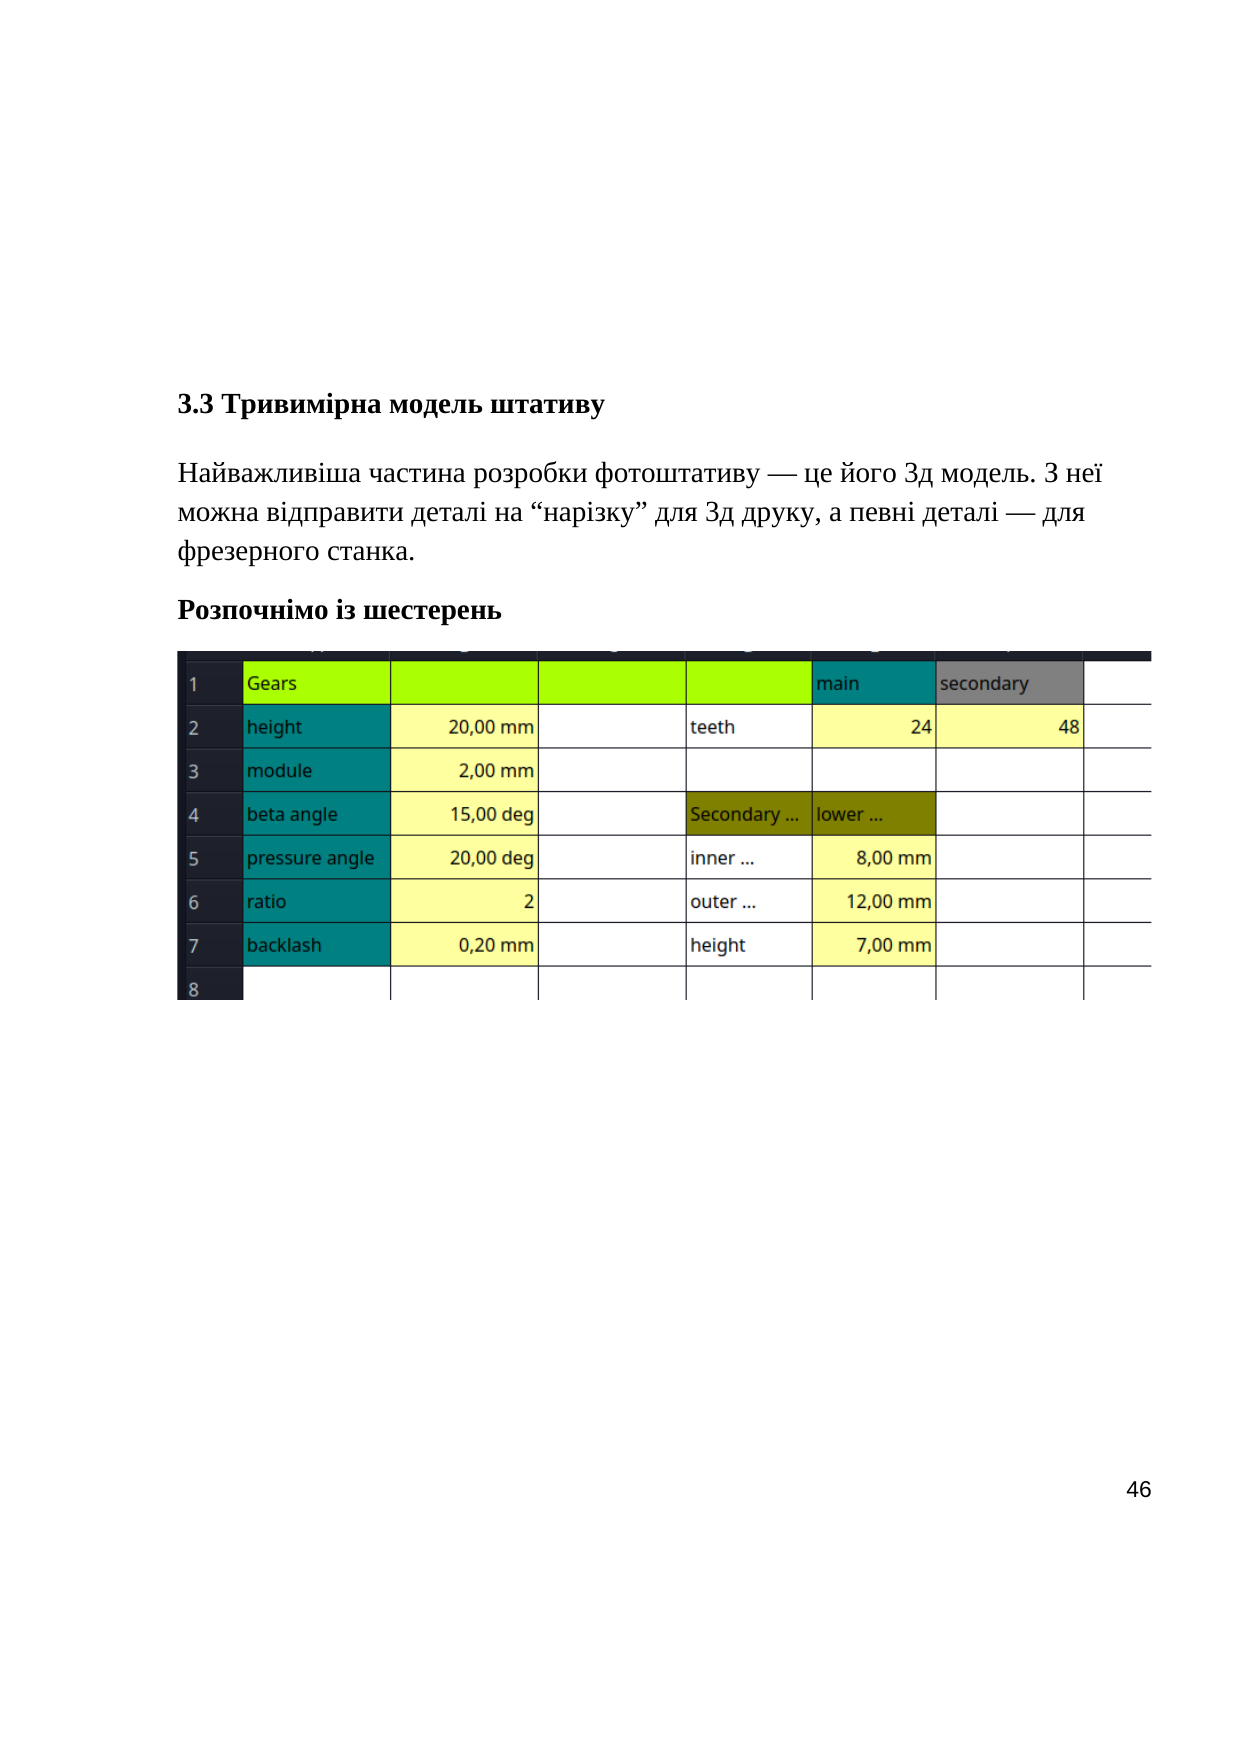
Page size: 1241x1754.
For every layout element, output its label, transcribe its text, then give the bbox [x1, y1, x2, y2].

text 3.3 Тривимірна модель штативу [177, 386, 1152, 419]
text Найважливіша частина розробки фотоштативу — це його 3д модель. З неї можна відправити деталі на “нарізку” для 3д друку, а певні деталі — для фрезерного станка. [177, 456, 1152, 566]
picture [177, 651, 1152, 1000]
text Розпочнімо із шестерень [177, 592, 1152, 626]
